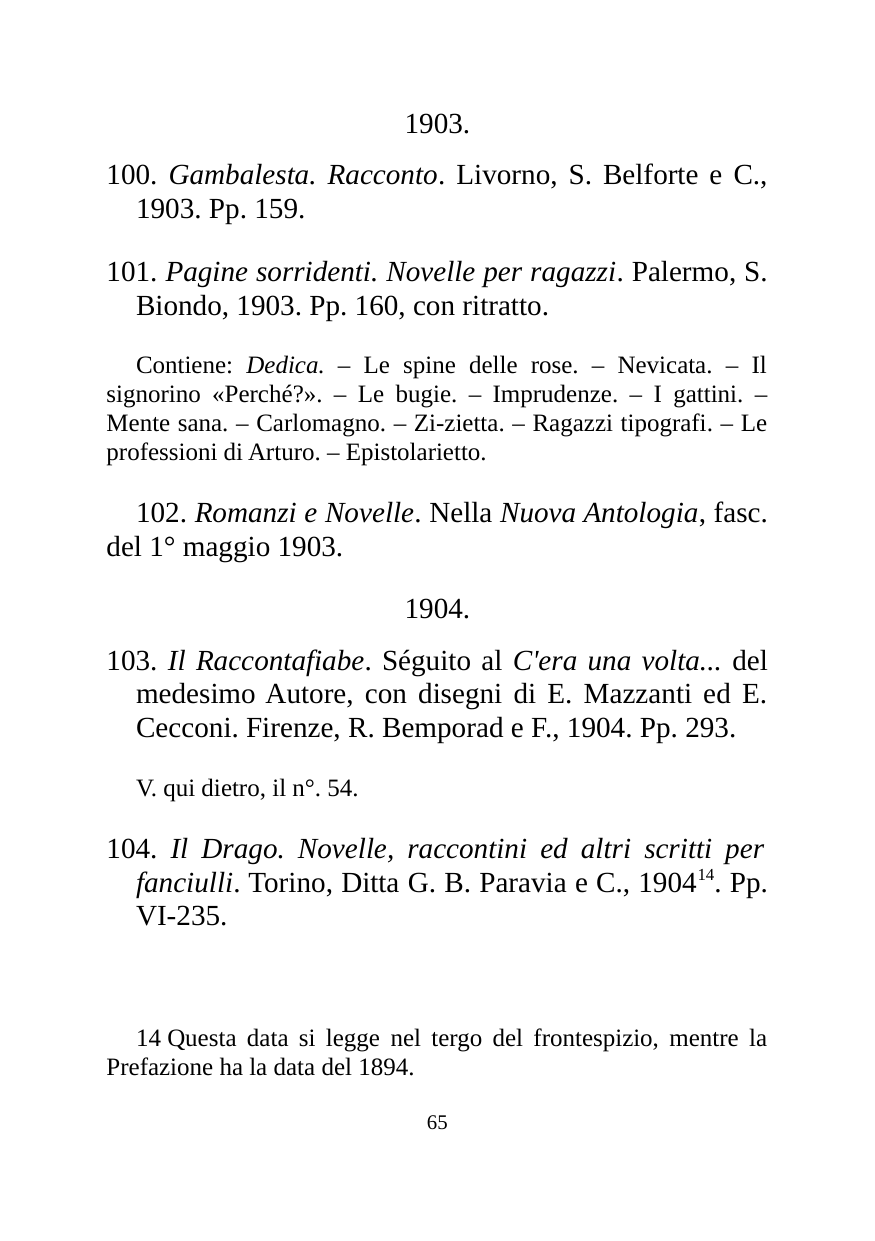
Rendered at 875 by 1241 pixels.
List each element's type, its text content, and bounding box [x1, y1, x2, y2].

text Questa data si legge nel tergo del frontespizio, mentre la Prefazione ha la data del 1894. [106, 1023, 768, 1080]
text 100. Gambalesta. Racconto. Livorno, S. Belforte e C., 1903. Pp. 159. [106, 157, 768, 224]
text 104. Il Drago. Novelle, raccontini ed altri scritti per fanciulli. Torino, Ditta G. B. Paravia e C., 1904. Pp. VI-235. [106, 831, 768, 932]
text 1904. [106, 592, 768, 625]
text 102. Romanzi e Novelle. Nella Nuova Antologia, fasc. del 1° maggio 1903. [106, 495, 768, 562]
text V. qui dietro, il n°. 54. [106, 773, 768, 802]
text 103. Il Raccontafiabe. Séguito al C'era una volta... del medesimo Autore, con disegni di E. Mazzanti ed E. Cecconi. Firenze, R. Bemporad e F., 1904. Pp. 293. [106, 643, 768, 743]
text 101. Pagine sorridenti. Novelle per ragazzi. Palermo, S. Biondo, 1903. Pp. 160, con ritratto. [106, 254, 768, 321]
text 1903. [106, 106, 768, 140]
text Contiene: Dedica. – Le spine delle rose. – Nevicata. – Il signorino «Perché?». – Le bugie. – Imprudenze. – I gattini. – Mente sana. – Carlomagno. – Zi-zietta. – Ragazzi tipografi. – Le professioni di Arturo. – Epistolarietto. [106, 351, 768, 466]
